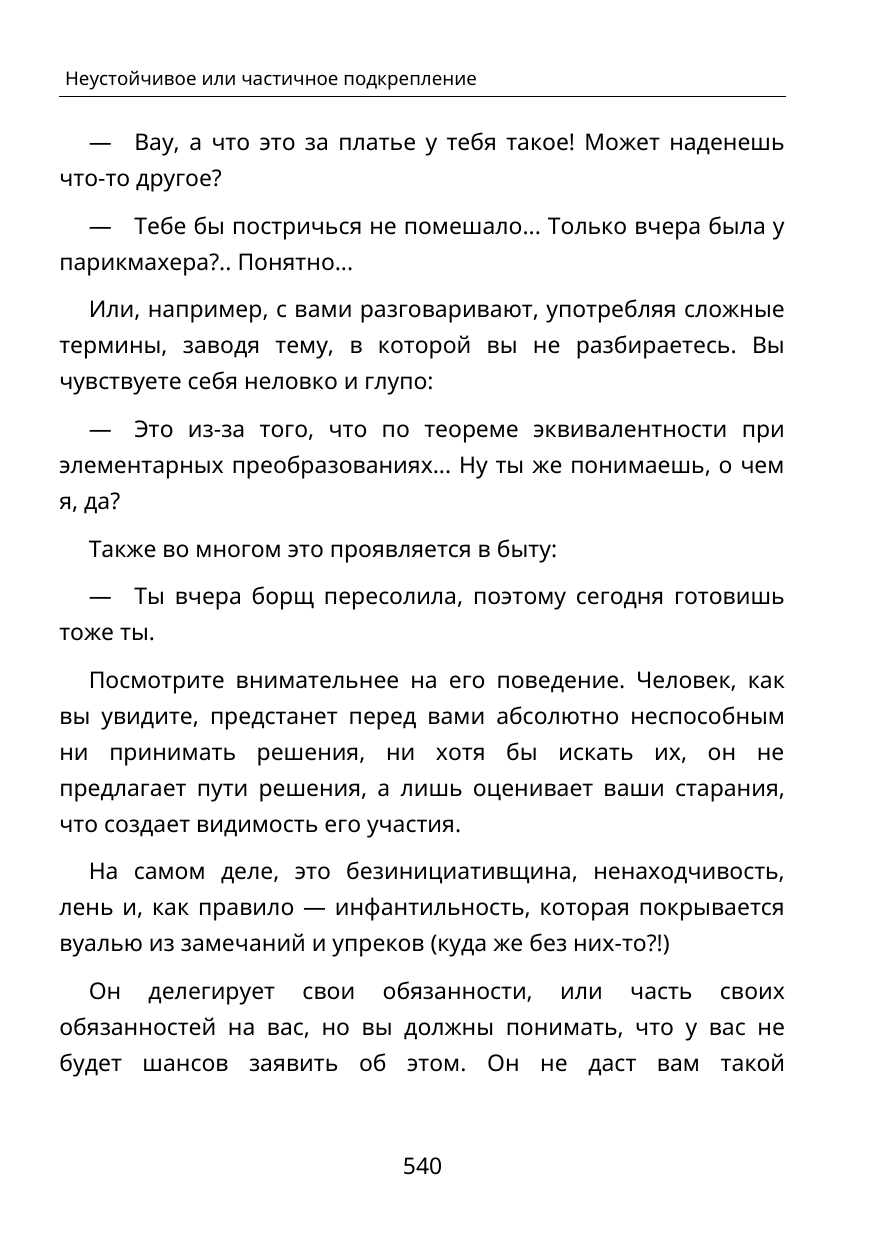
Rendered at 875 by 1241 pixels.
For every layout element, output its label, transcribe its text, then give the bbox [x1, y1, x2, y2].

text Или, например, с вами разговаривают, употребляя сложные термины, заводя тему, в которой вы не разбираетесь. Вы чувствуете себя неловко и глупо: [59, 293, 786, 396]
text Посмотрите внимательнее на его поведение. Человек, как вы увидите, предстанет перед вами абсолютно неспособным ни принимать решения, ни хотя бы искать их, он не предлагает пути решения, а лишь оценивает ваши старания, что создает видимость его участия. [59, 664, 786, 839]
list Это из-за того, что по теореме эквивалентности при элементарных преобразованиях... Ну ты же понимаешь, о чем я, да? [59, 413, 786, 516]
text Также во многом это проявляется в быту: [59, 532, 786, 564]
text На самом деле, это безинициативщина, ненаходчивость, лень и, как правило — инфантильность, которая покрывается вуалью из замечаний и упреков (куда же без них-то?!) [59, 855, 786, 958]
list Тебе бы постричься не помешало... Только вчера была у парикмахера?.. Понятно... [59, 210, 786, 277]
list Вау, а что это за платье у тебя такое! Может наденешь что-то другое? [59, 126, 786, 193]
list Ты вчера борщ пересолила, поэтому сегодня готовишь тоже ты. [59, 580, 786, 647]
text Он делегирует свои обязанности, или часть своих обязанностей на вас, но вы должны понимать, что у вас не будет шансов заявить об этом. Он не даст вам такой [59, 975, 786, 1078]
